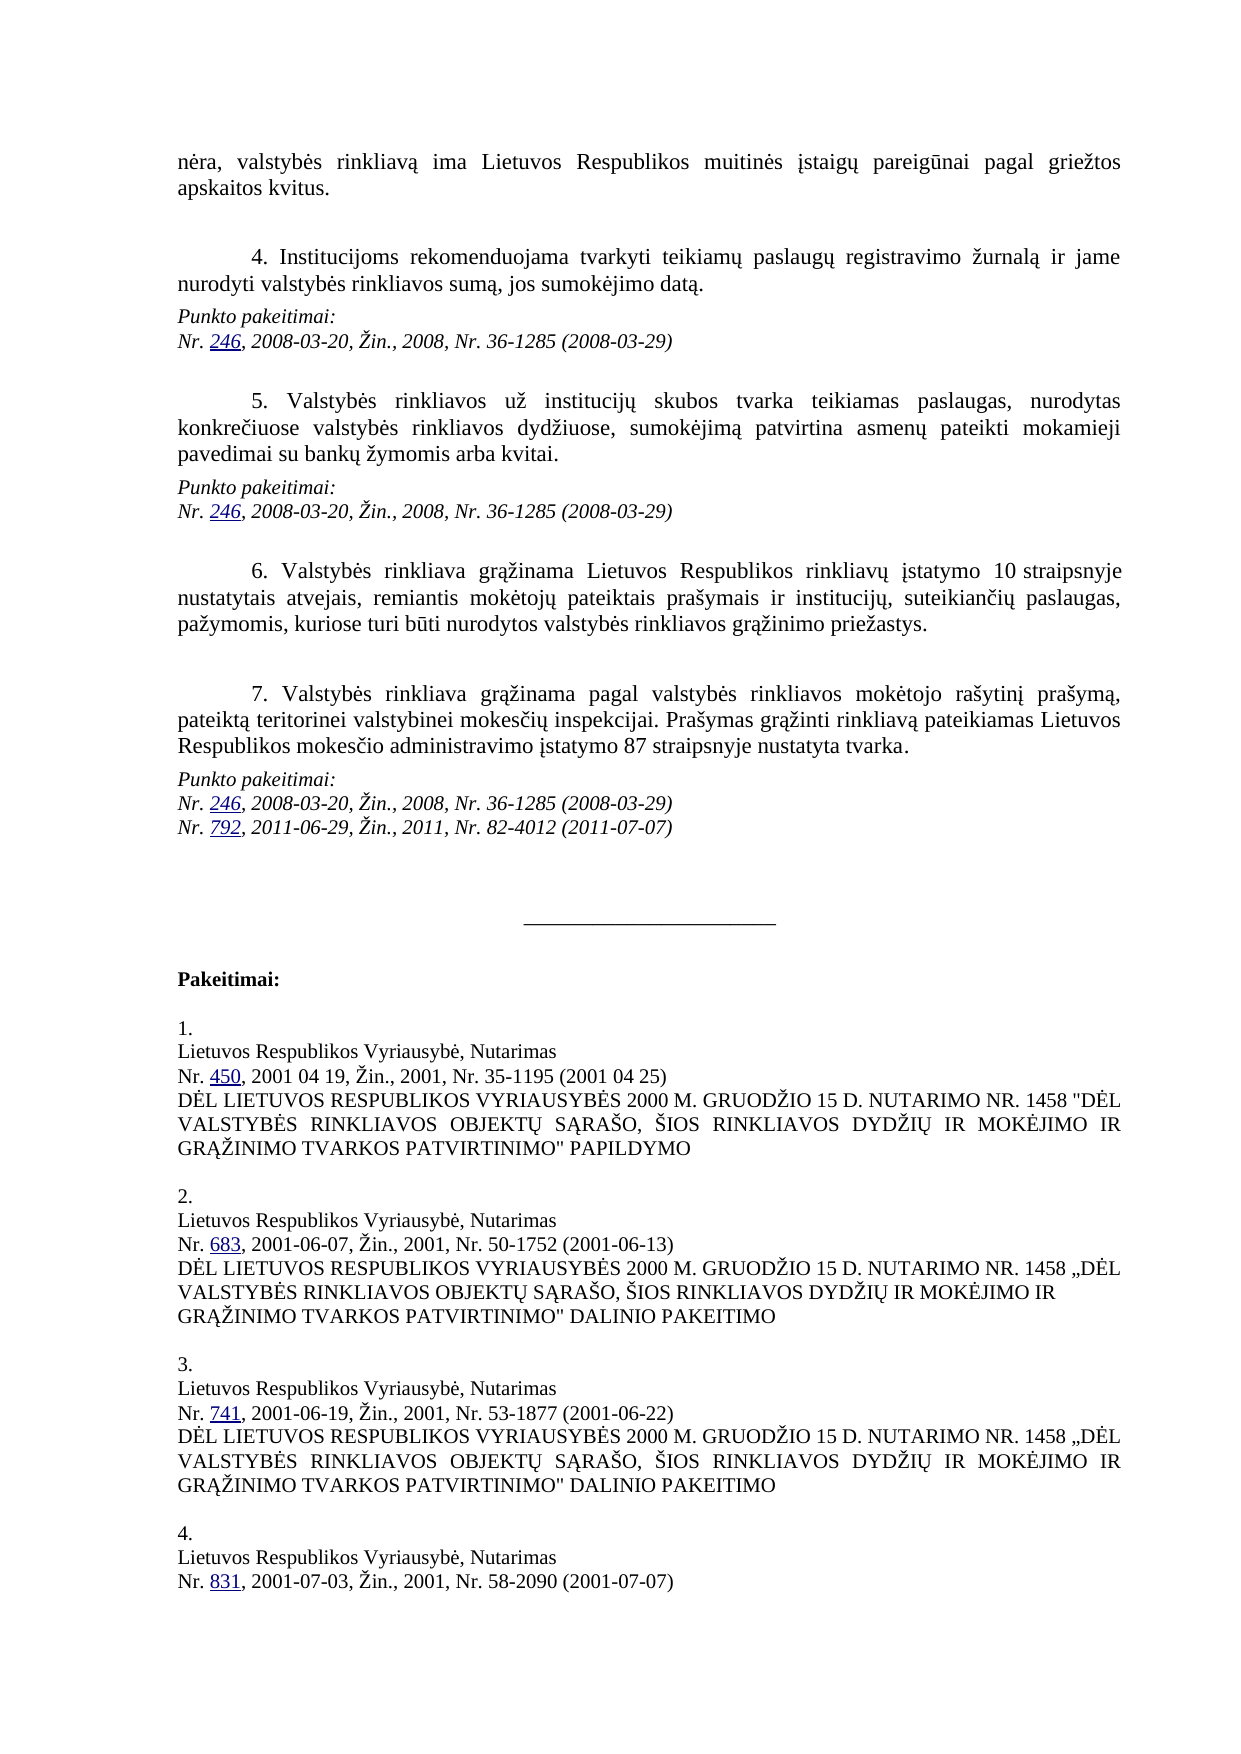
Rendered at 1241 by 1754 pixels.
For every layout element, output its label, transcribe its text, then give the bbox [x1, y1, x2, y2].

text DĖL LIETUVOS RESPUBLIKOS VYRIAUSYBĖS 2000 M. GRUODŽIO 15 D. NUTARIMO NR. 1458 „DĖL VALSTYBĖS RINKLIAVOS OBJEKTŲ SĄRAŠO, ŠIOS RINKLIAVOS DYDŽIŲ IR MOKĖJIMO IR GRĄŽINIMO TVARKOS PATVIRTINIMO" DALINIO PAKEITIMO [177, 1256, 1122, 1328]
text DĖL LIETUVOS RESPUBLIKOS VYRIAUSYBĖS 2000 M. GRUODŽIO 15 D. NUTARIMO NR. 1458 "DĖL VALSTYBĖS RINKLIAVOS OBJEKTŲ SĄRAŠO, ŠIOS RINKLIAVOS DYDŽIŲ IR MOKĖJIMO IR GRĄŽINIMO TVARKOS PATVIRTINIMO" PAPILDYMO [177, 1088, 1122, 1160]
text Nr. 246, 2008-03-20, Žin., 2008, Nr. 36-1285 (2008-03-29) [177, 791, 1122, 815]
text –––––––––––––––––––––– [177, 908, 1122, 935]
text Nr. 683, 2001-06-07, Žin., 2001, Nr. 50-1752 (2001-06-13) [177, 1232, 1122, 1256]
text Lietuvos Respublikos Vyriausybė, Nutarimas [177, 1208, 1122, 1232]
text Punkto pakeitimai: [177, 304, 1122, 328]
text 3. [177, 1352, 1122, 1376]
text nėra, valstybės rinkliavą ima Lietuvos Respublikos muitinės įstaigų pareigūnai pagal griežtos apskaitos kvitus. [177, 148, 1122, 200]
text DĖL LIETUVOS RESPUBLIKOS VYRIAUSYBĖS 2000 M. GRUODŽIO 15 D. NUTARIMO NR. 1458 „DĖL VALSTYBĖS RINKLIAVOS OBJEKTŲ SĄRAŠO, ŠIOS RINKLIAVOS DYDŽIŲ IR MOKĖJIMO IR GRĄŽINIMO TVARKOS PATVIRTINIMO" DALINIO PAKEITIMO [177, 1424, 1122, 1497]
text Nr. 246, 2008-03-20, Žin., 2008, Nr. 36-1285 (2008-03-29) [177, 328, 1122, 353]
text 5. Valstybės rinkliavos už institucijų skubos tvarka teikiamas paslaugas, nurodytas konkrečiuose valstybės rinkliavos dydžiuose, sumokėjimą patvirtina asmenų pateikti mokamieji pavedimai su bankų žymomis arba kvitai. [177, 387, 1122, 466]
text Nr. 831, 2001-07-03, Žin., 2001, Nr. 58-2090 (2001-07-07) [177, 1569, 1122, 1593]
text Pakeitimai: [177, 967, 1122, 991]
text Nr. 792, 2011-06-29, Žin., 2011, Nr. 82-4012 (2011-07-07) [177, 815, 1122, 839]
text Nr. 741, 2001-06-19, Žin., 2001, Nr. 53-1877 (2001-06-22) [177, 1400, 1122, 1424]
text Lietuvos Respublikos Vyriausybė, Nutarimas [177, 1545, 1122, 1569]
text Nr. 450, 2001 04 19, Žin., 2001, Nr. 35-1195 (2001 04 25) [177, 1063, 1122, 1088]
text 1. [177, 1015, 1122, 1039]
text Lietuvos Respublikos Vyriausybė, Nutarimas [177, 1376, 1122, 1400]
text Punkto pakeitimai: [177, 767, 1122, 791]
text 7. Valstybės rinkliava grąžinama pagal valstybės rinkliavos mokėtojo rašytinį prašymą, pateiktą teritorinei valstybinei mokesčių inspekcijai. Prašymas grąžinti rinkliavą pateikiamas Lietuvos Respublikos mokesčio administravimo įstatymo 87 straipsnyje nustatyta tvarka. [177, 679, 1122, 759]
text Punkto pakeitimai: [177, 475, 1122, 499]
text Nr. 246, 2008-03-20, Žin., 2008, Nr. 36-1285 (2008-03-29) [177, 499, 1122, 523]
text Lietuvos Respublikos Vyriausybė, Nutarimas [177, 1039, 1122, 1063]
text 4. Institucijoms rekomenduojama tvarkyti teikiamų paslaugų registravimo žurnalą ir jame nurodyti valstybės rinkliavos sumą, jos sumokėjimo datą. [177, 243, 1122, 296]
text 4. [177, 1521, 1122, 1545]
text 2. [177, 1184, 1122, 1208]
text 6. Valstybės rinkliava grąžinama Lietuvos Respublikos rinkliavų įstatymo 10 straipsnyje nustatytais atvejais, remiantis mokėtojų pateiktais prašymais ir institucijų, suteikiančių paslaugas, pažymomis, kuriose turi būti nurodytos valstybės rinkliavos grąžinimo priežastys. [177, 557, 1122, 637]
